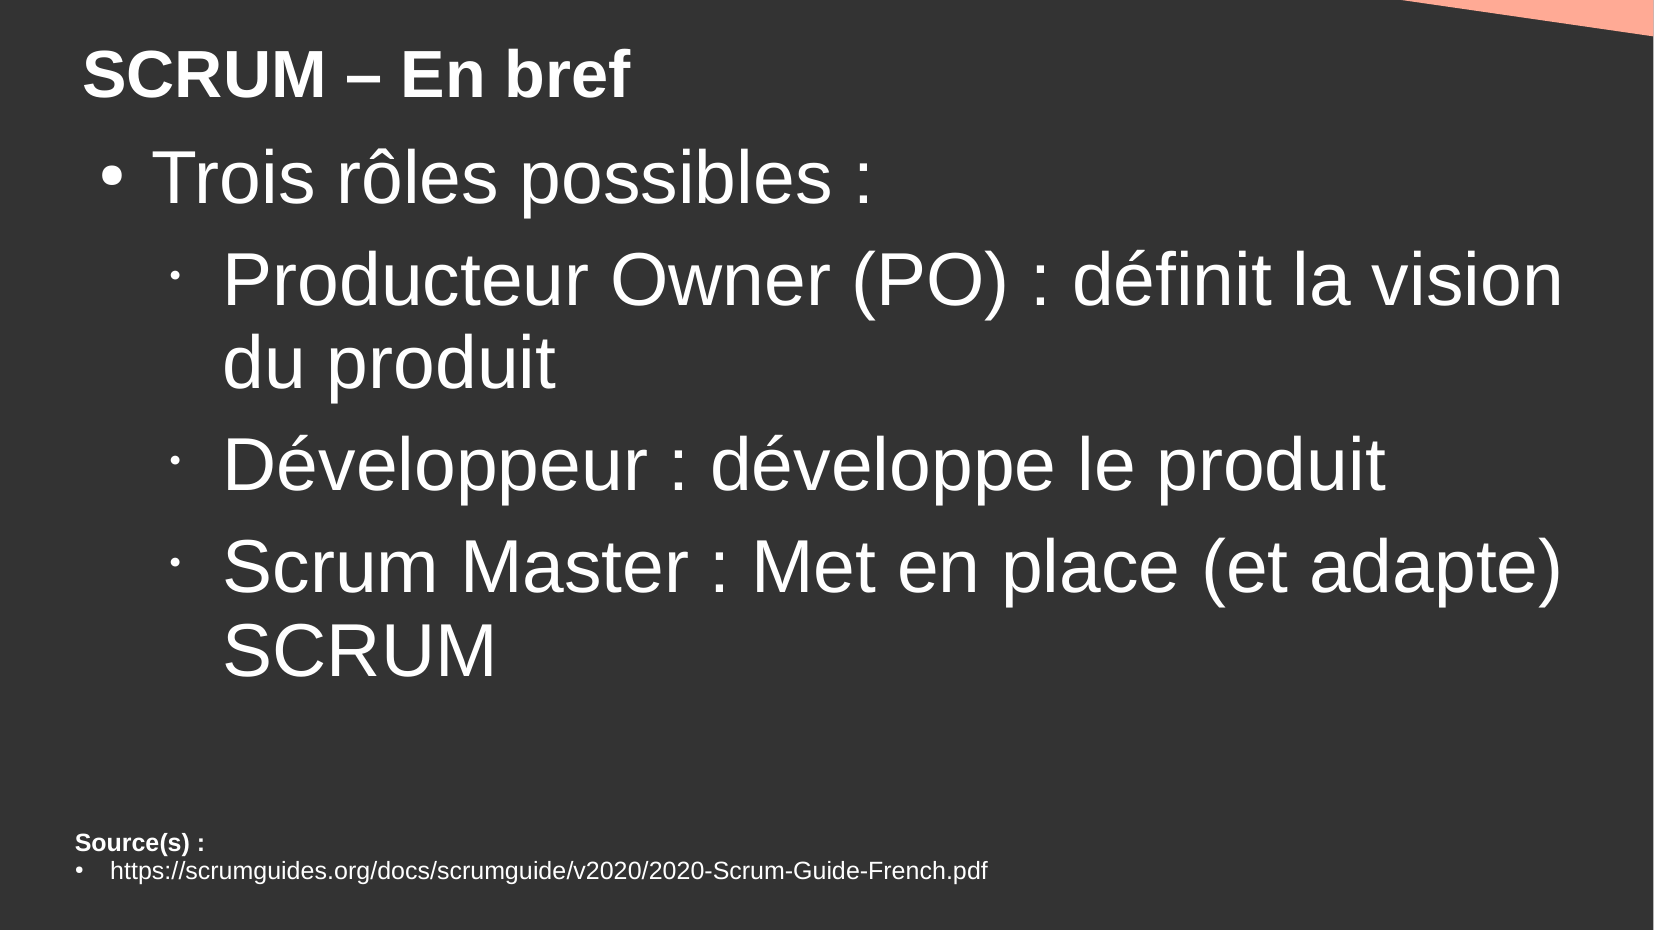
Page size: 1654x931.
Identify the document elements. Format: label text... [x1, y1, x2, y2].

list Trois rôles possibles : Producteur Owner (PO) : définit la vision du produit Développeur : développe le produit Scrum Master : Met en place (et adapte) SCRUM [80, 135, 1620, 777]
title SCRUM – En bref [82, 37, 1571, 122]
text_box [1401, 0, 1654, 37]
text_box Source(s) : https://scrumguides.org/docs/scrumguide/v2020/2020-Scrum-Guide-French.pdf [60, 821, 1546, 921]
